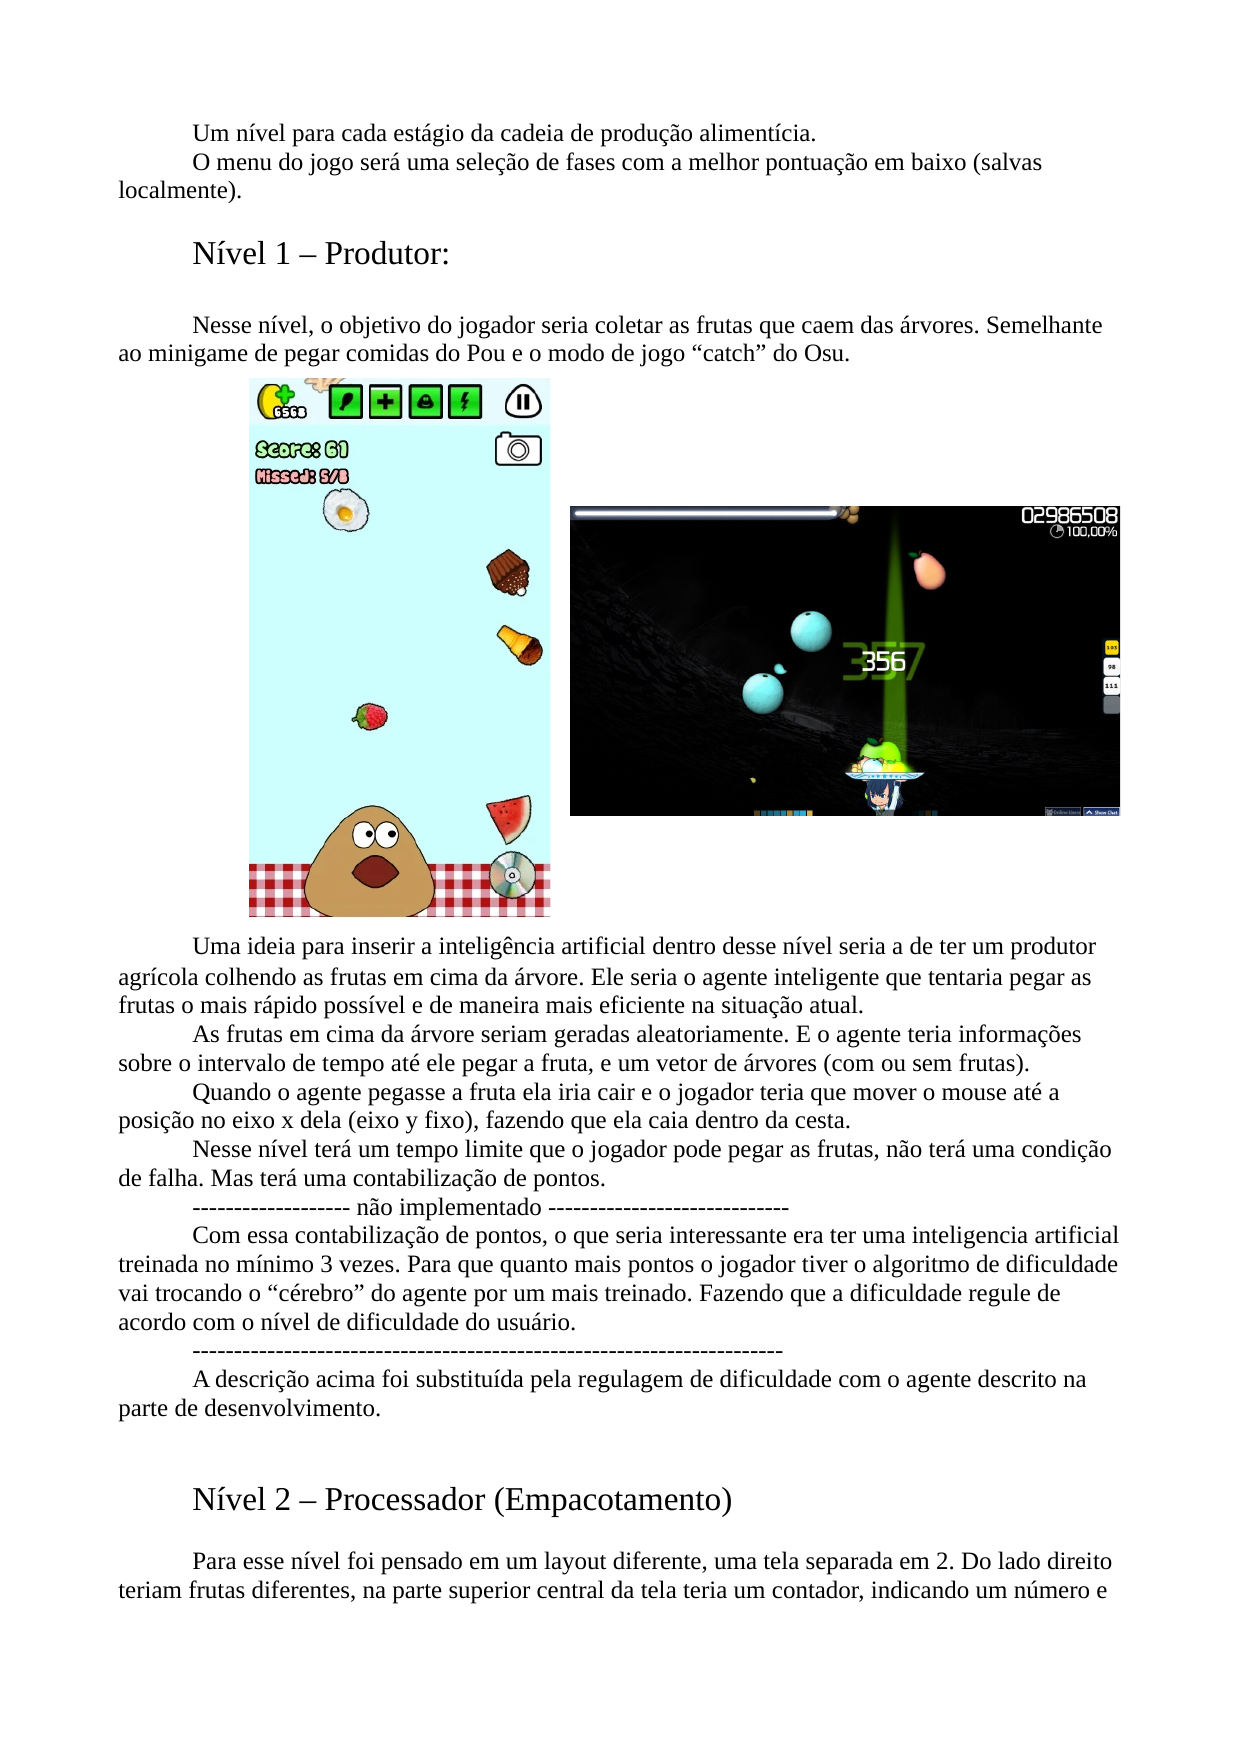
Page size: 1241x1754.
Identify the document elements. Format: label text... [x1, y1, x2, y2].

text Nível 1 – Produtor: [118, 233, 1122, 271]
text Nível 2 – Processador (Empacotamento) [118, 1479, 1122, 1518]
text Nesse nível, o objetivo do jogador seria coletar as frutas que caem das árvores. Semelhante ao minigame de pegar comidas do Pou e o modo de jogo “catch” do Osu. [118, 310, 1122, 367]
picture [249, 378, 551, 924]
text Para esse nível foi pensado em um layout diferente, uma tela separada em 2. Do lado direito teriam frutas diferentes, na parte superior central da tela teria um contador, indicando um número e [118, 1546, 1122, 1604]
text Uma ideia para inserir a inteligência artificial dentro desse nível seria a de ter um produtor agrícola colhendo as frutas em cima da árvore. Ele seria o agente inteligente que tentaria pegar as frutas o mais rápido possível e de maneira mais eficiente na situação atual. [118, 367, 1122, 1019]
text ------------------- não implementado ----------------------------- [118, 1192, 1122, 1221]
text Um nível para cada estágio da cadeia de produção alimentícia. [118, 118, 1122, 147]
text Com essa contabilização de pontos, o que seria interessante era ter uma inteligencia artificial treinada no mínimo 3 vezes. Para que quanto mais pontos o jogador tiver o algoritmo de dificuldade vai trocando o “cérebro” do agente por um mais treinado. Fazendo que a dificuldade regule de acordo com o nível de dificuldade do usuário. [118, 1221, 1122, 1336]
text ----------------------------------------------------------------------- [118, 1336, 1122, 1364]
text Quando o agente pegasse a fruta ela iria cair e o jogador teria que mover o mouse até a posição no eixo x dela (eixo y fixo), fazendo que ela caia dentro da cesta. [118, 1077, 1122, 1134]
picture [570, 506, 1121, 816]
text O menu do jogo será uma seleção de fases com a melhor pontuação em baixo (salvas localmente). [118, 147, 1122, 204]
text Nesse nível terá um tempo limite que o jogador pode pegar as frutas, não terá uma condição de falha. Mas terá uma contabilização de pontos. [118, 1134, 1122, 1192]
text A descrição acima foi substituída pela regulagem de dificuldade com o agente descrito na parte de desenvolvimento. [118, 1364, 1122, 1422]
text As frutas em cima da árvore seriam geradas aleatoriamente. E o agente teria informações sobre o intervalo de tempo até ele pegar a fruta, e um vetor de árvores (com ou sem frutas). [118, 1019, 1122, 1077]
